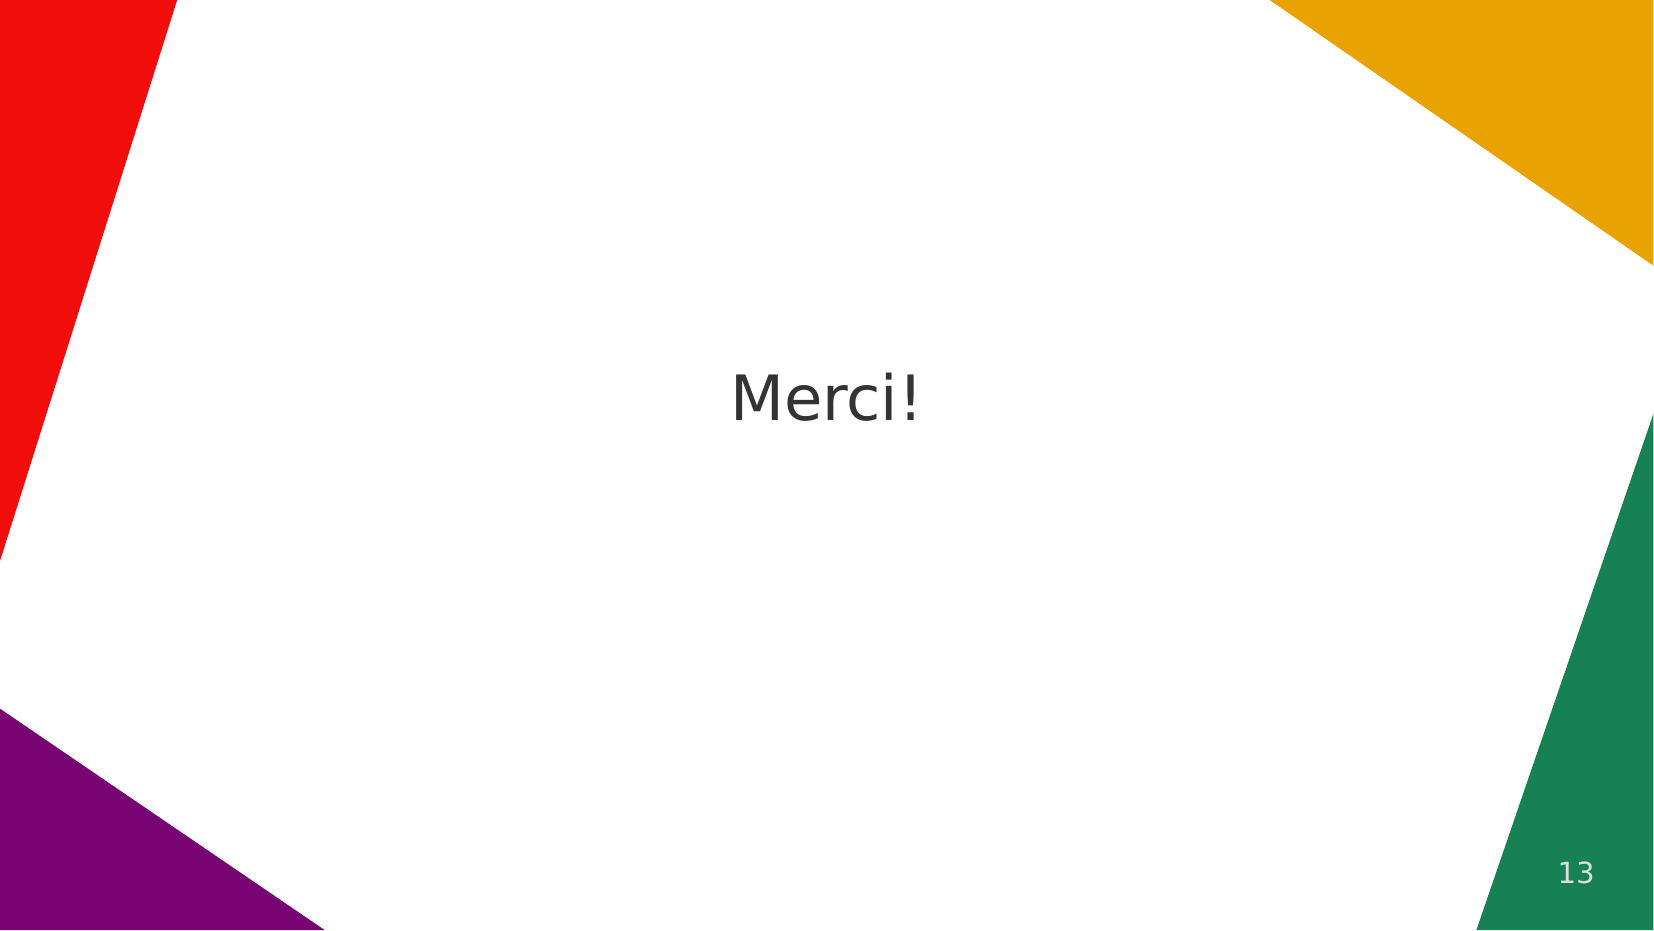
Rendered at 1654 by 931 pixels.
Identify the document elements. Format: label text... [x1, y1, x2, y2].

title Merci! [118, 324, 1536, 473]
